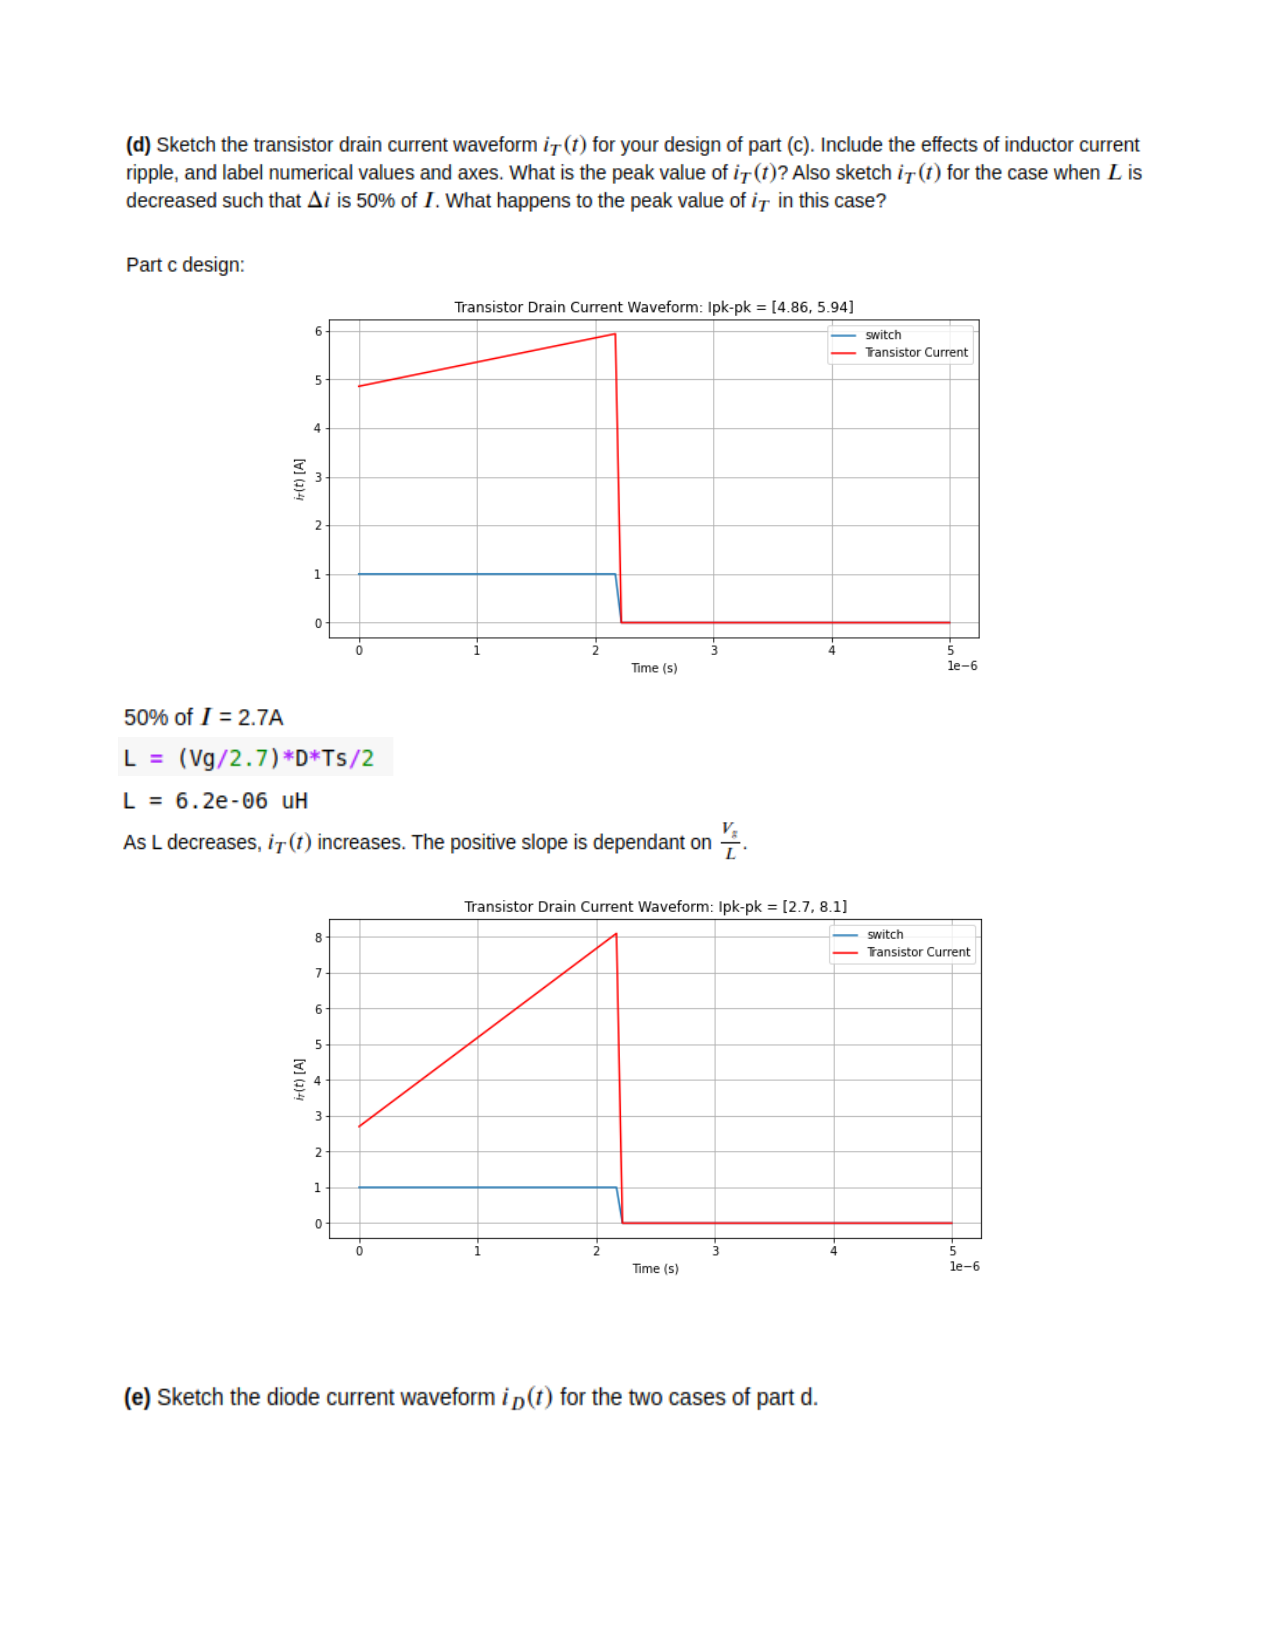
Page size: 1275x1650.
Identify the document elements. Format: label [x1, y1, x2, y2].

picture [287, 892, 988, 1279]
picture [118, 697, 394, 776]
picture [118, 783, 322, 820]
picture [287, 290, 988, 676]
picture [118, 128, 1157, 283]
picture [118, 821, 753, 865]
picture [118, 1382, 829, 1420]
